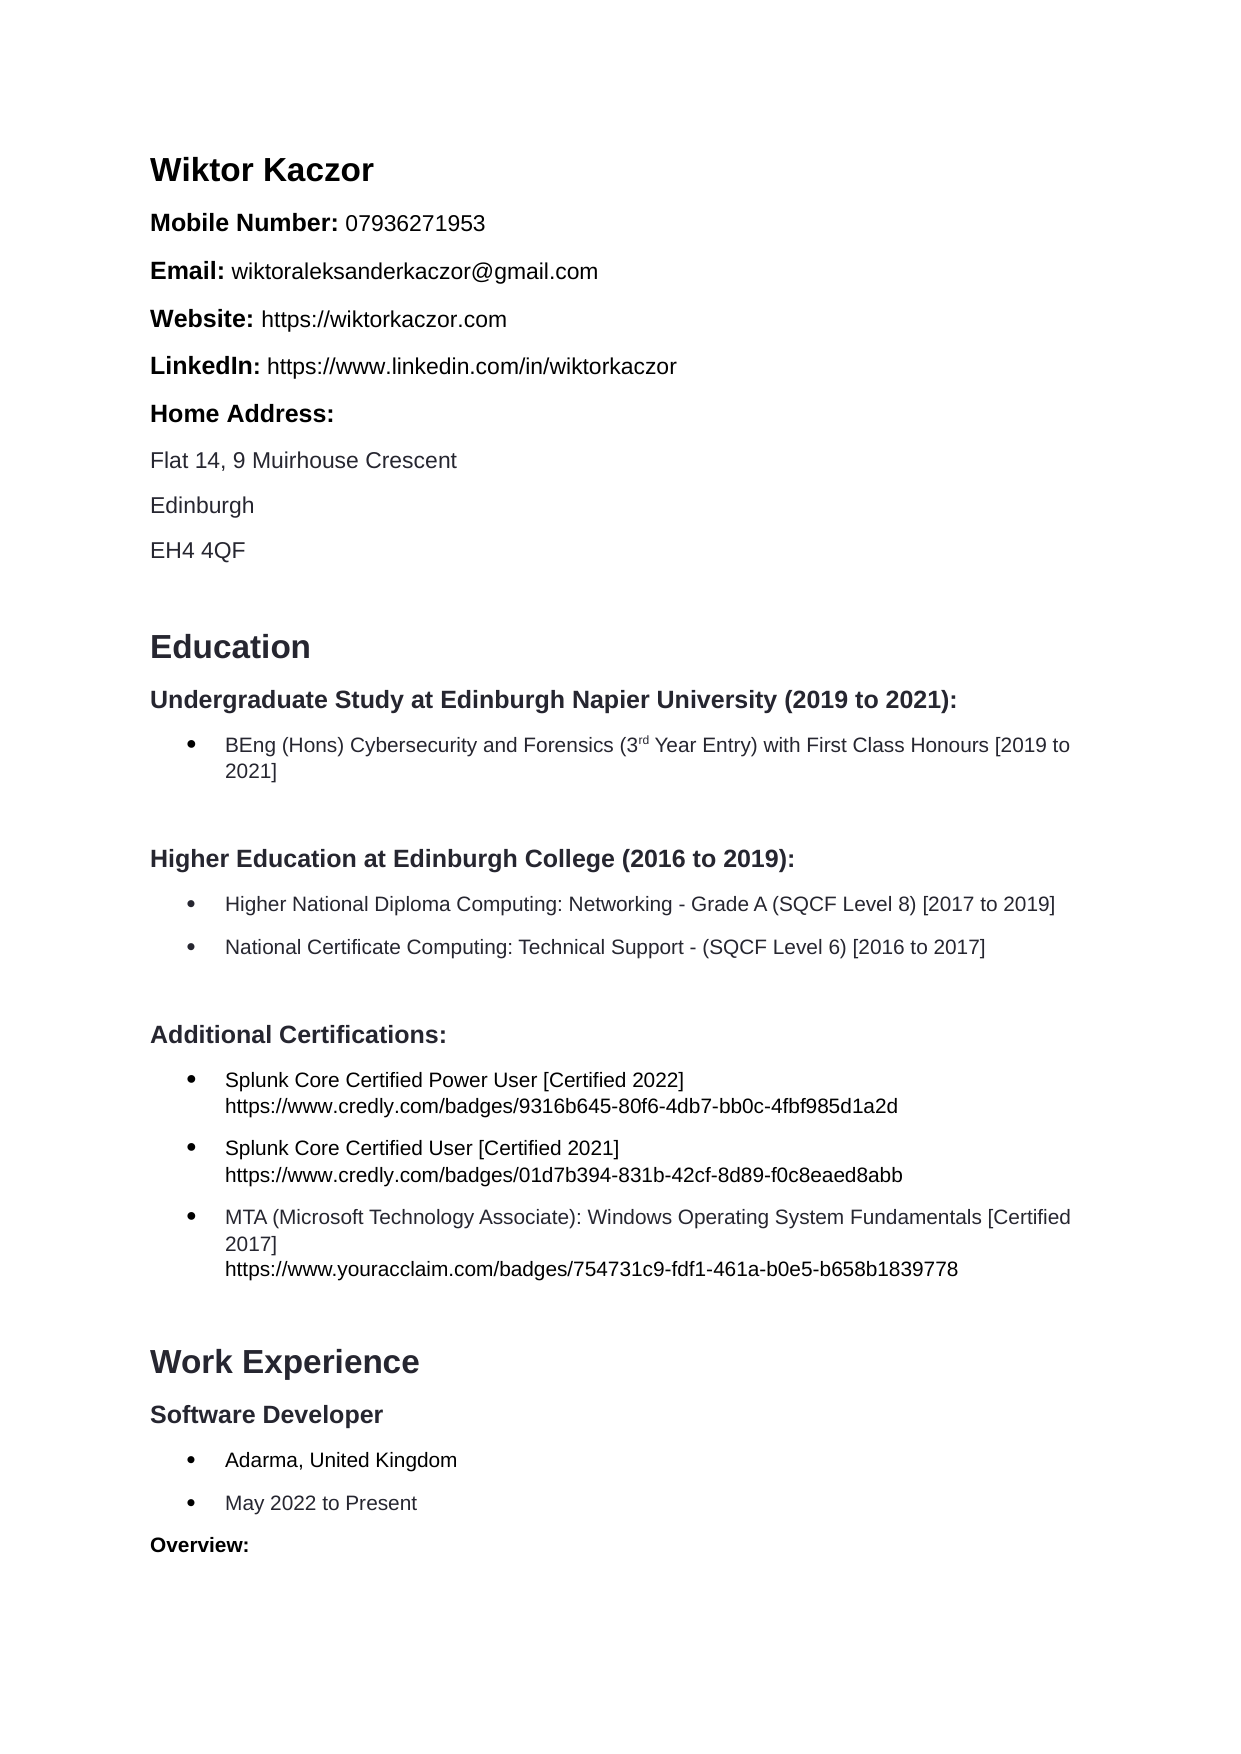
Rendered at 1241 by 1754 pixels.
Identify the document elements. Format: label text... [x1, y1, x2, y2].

text Mobile Number: 07936271953 [150, 208, 1090, 237]
text Undergraduate Study at Edinburgh Napier University (2019 to 2021): [150, 685, 1090, 714]
list Higher National Diploma Computing: Networking - Grade A (SQCF Level 8) [2017 to 2019] [187, 892, 1090, 916]
list National Certificate Computing: Technical Support - (SQCF Level 6) [2016 to 2017] [187, 934, 1090, 959]
list Adarma, United Kingdom [187, 1448, 1090, 1472]
list Splunk Core Certified User [Certified 2021] https://www.credly.com/badges/01d7b394-831b-42cf-8d89-f0c8eaed8abb [187, 1136, 1090, 1187]
text Email: wiktoraleksanderkaczor@gmail.com [150, 256, 1090, 284]
list BEng (Hons) Cybersecurity and Forensics (3rd Year Entry) with First Class Honours [2019 to 2021] [187, 733, 1090, 783]
list MTA (Microsoft Technology Associate): Windows Operating System Fundamentals [Certified 2017] https://www.youracclaim.com/badges/754731c9-fdf1-461a-b0e5-b658b1839778 [187, 1205, 1090, 1281]
text Work Experience [150, 1342, 1090, 1381]
text Software Developer [150, 1400, 1090, 1429]
text Flat 14, 9 Muirhouse Crescent [150, 447, 1090, 473]
text Wiktor Kaczor [150, 150, 1090, 188]
text Additional Certifications: [150, 1020, 1090, 1048]
list Splunk Core Certified Power User [Certified 2022] https://www.credly.com/badges/9316b645-80f6-4db7-bb0c-4fbf985d1a2d [187, 1067, 1090, 1118]
text Education [150, 627, 1090, 666]
text EH4 4QF [150, 537, 1090, 563]
text Home Address: [150, 399, 1090, 428]
list May 2022 to Present [187, 1490, 1090, 1514]
text Overview: [150, 1532, 1090, 1556]
text Higher Education at Edinburgh College (2016 to 2019): [150, 844, 1090, 873]
text LinkedIn: https://www.linkedin.com/in/wiktorkaczor [150, 351, 1090, 380]
text Website: https://wiktorkaczor.com [150, 303, 1090, 332]
text Edinburgh [150, 492, 1090, 518]
